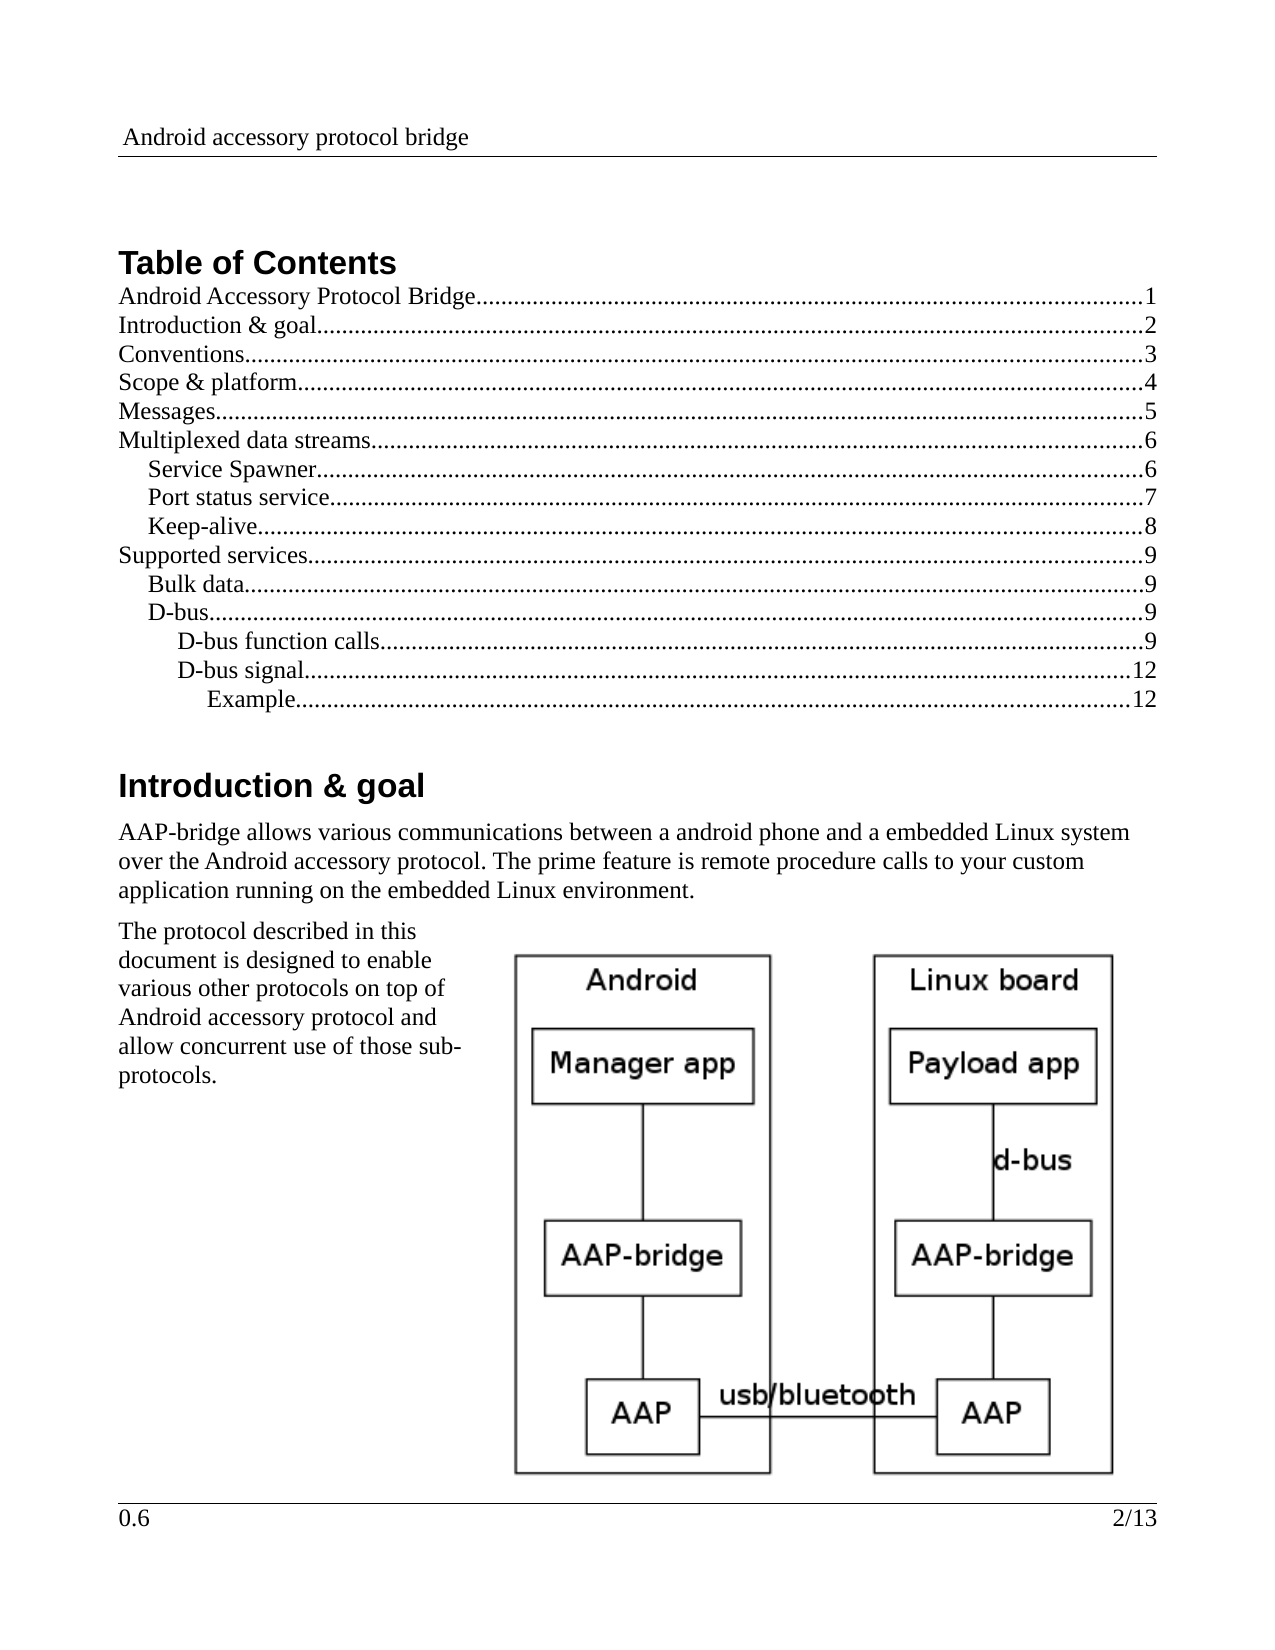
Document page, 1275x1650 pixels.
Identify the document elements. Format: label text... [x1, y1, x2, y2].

text Scope & platform 4 [118, 367, 1157, 396]
text D-bus signal 12 [177, 655, 1157, 684]
text D-bus function calls 9 [177, 626, 1157, 655]
text Introduction & goal 2 [118, 310, 1157, 339]
text Keep-alive 8 [148, 511, 1157, 540]
text Port status service 7 [148, 482, 1157, 511]
text Service Spawner 6 [148, 454, 1157, 482]
text AAP-bridge allows various communications between a android phone and a embedded Linux system over the Android accessory protocol. The prime feature is remote procedure calls to your custom application running on the embedded Linux environment. [118, 817, 1157, 903]
text Bulk data 9 [148, 569, 1157, 597]
text Messages 5 [118, 396, 1157, 425]
subtitle Introduction & goal [118, 766, 1157, 805]
text The protocol described in this document is designed to enable various other protocols on top of Android accessory protocol and allow concurrent use of those sub-protocols. [118, 916, 1157, 1088]
text Conventions 3 [118, 339, 1157, 367]
text D-bus 9 [148, 597, 1157, 626]
text Example 12 [207, 684, 1157, 712]
subtitle Table of Contents [118, 243, 1157, 281]
text Supported services 9 [118, 540, 1157, 569]
text Multiplexed data streams 6 [118, 425, 1157, 454]
text Android Accessory Protocol Bridge 1 [118, 281, 1157, 310]
picture [491, 931, 1137, 1499]
